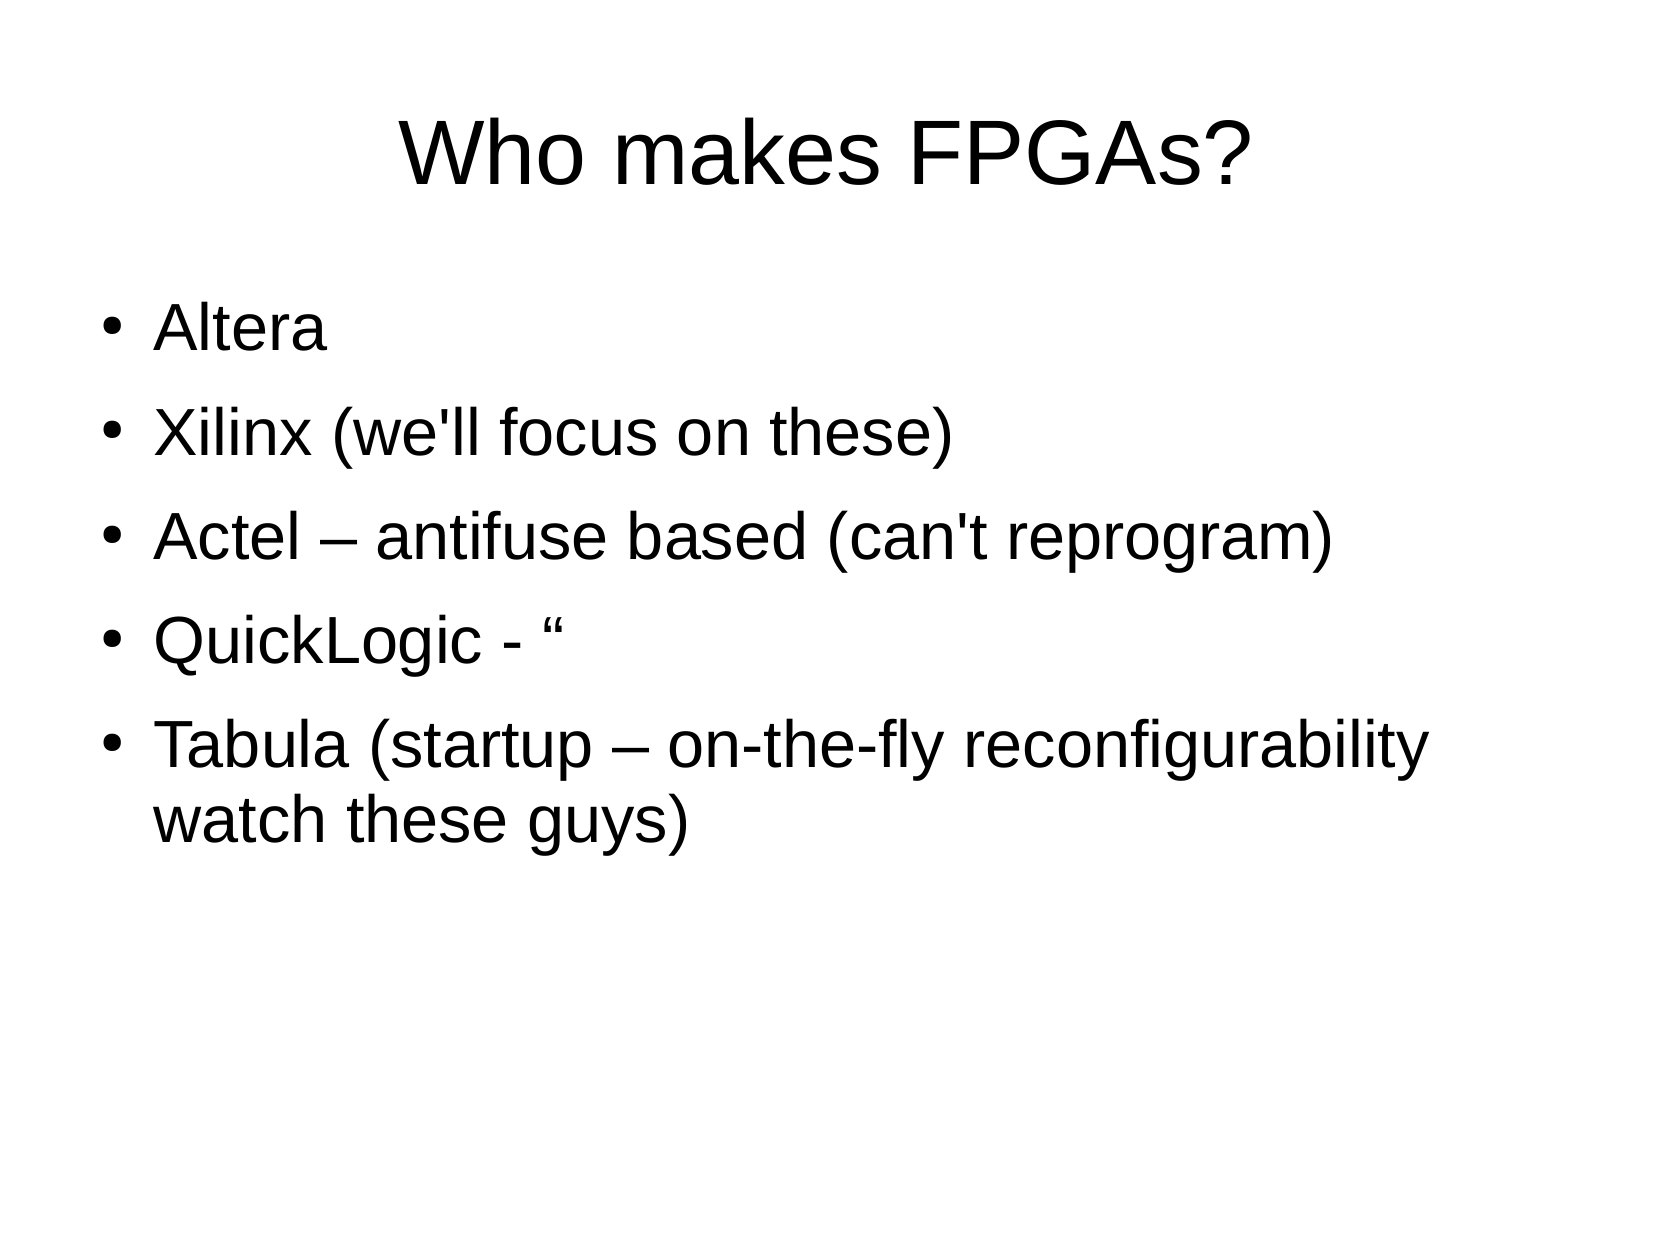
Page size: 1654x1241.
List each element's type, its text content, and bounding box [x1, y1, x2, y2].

title Who makes FPGAs? [82, 56, 1571, 250]
list Altera Xilinx (we'll focus on these) Actel – antifuse based (can't reprogram) QuickLogic - “ Tabula (startup – on-the-fly reconfigurability watch these guys) [82, 290, 1571, 1109]
